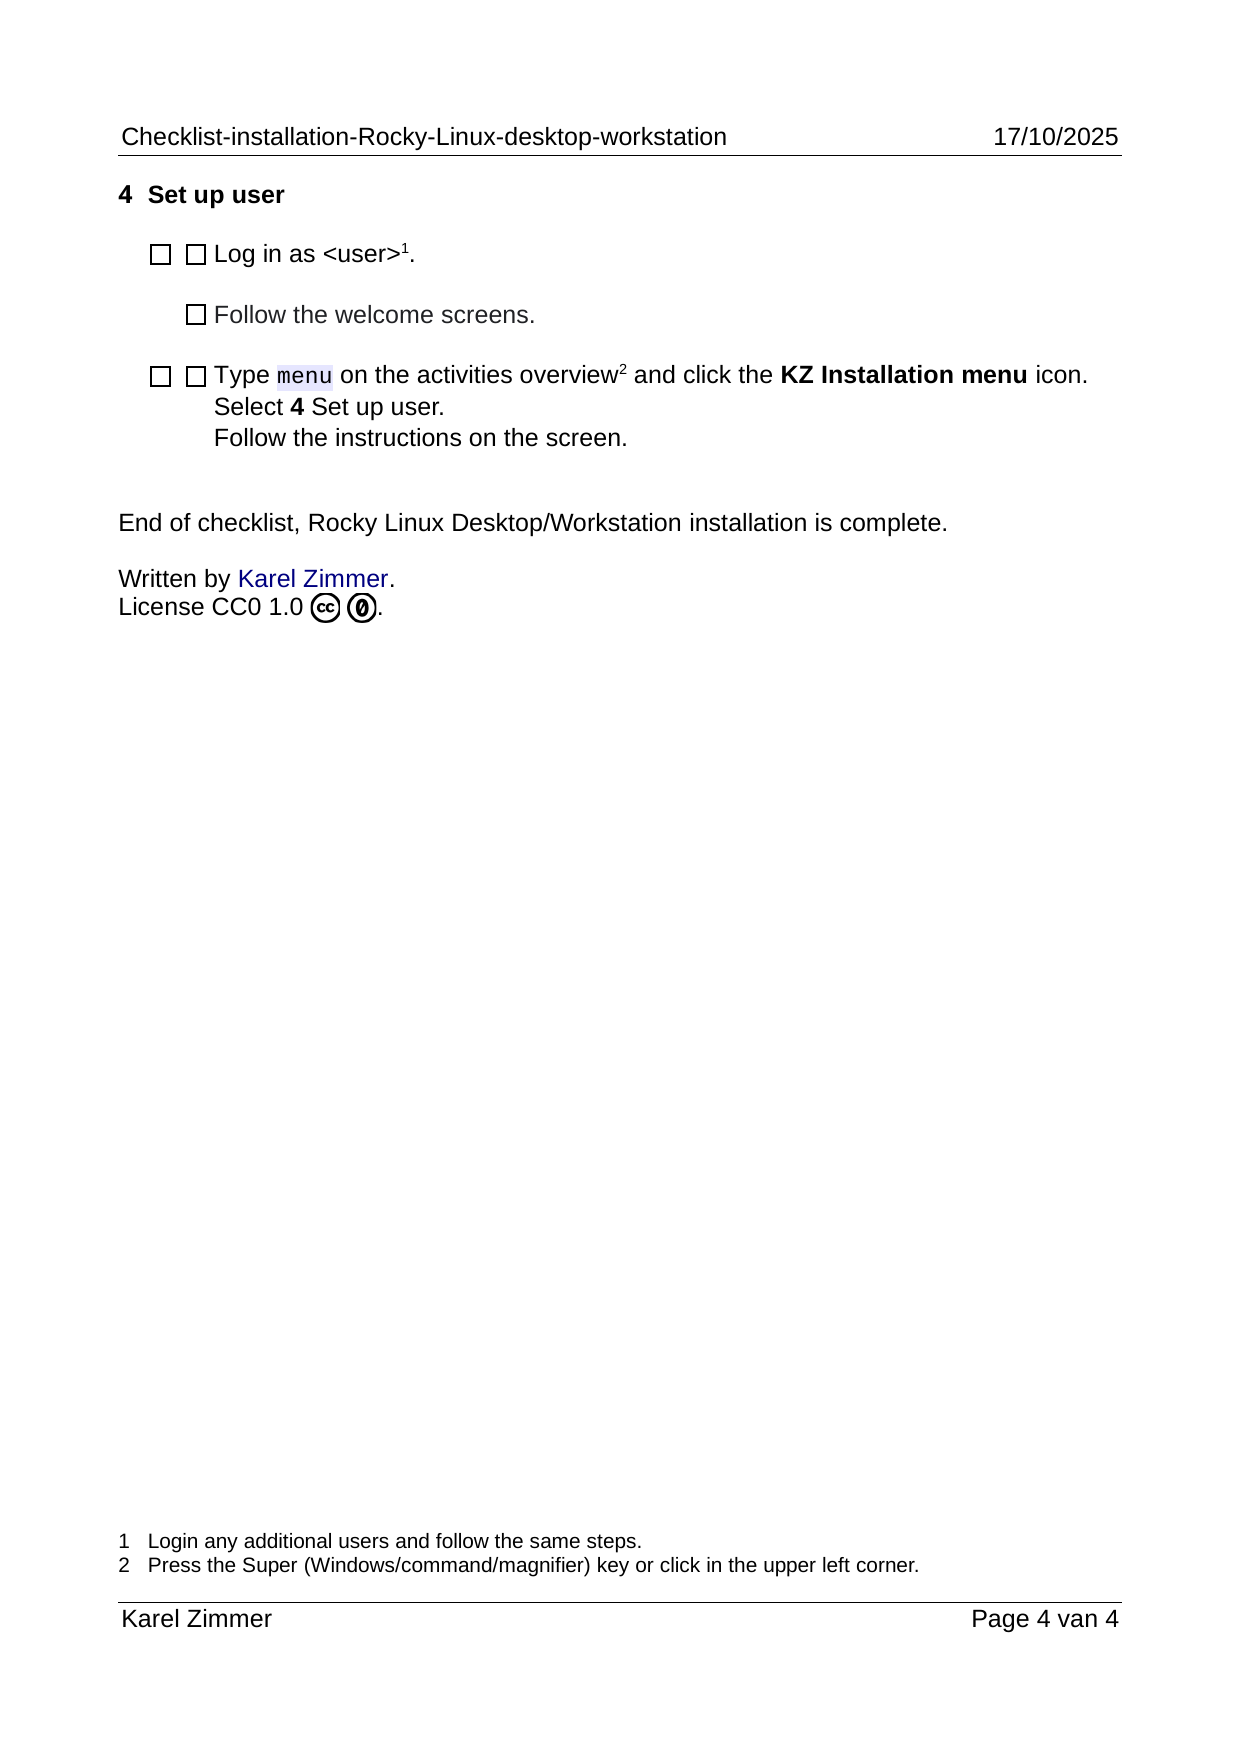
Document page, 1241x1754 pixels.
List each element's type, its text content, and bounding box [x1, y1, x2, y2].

list Set up user [118, 177, 1122, 211]
table_cell [142, 330, 177, 360]
table_cell [118, 269, 142, 300]
table_cell [118, 360, 142, 392]
table_header [177, 239, 213, 269]
table_cell [118, 423, 142, 453]
table_cell [177, 423, 213, 453]
table_cell [177, 330, 213, 360]
table_cell [177, 300, 213, 330]
table_cell [177, 269, 213, 300]
text Written by Karel Zimmer. [118, 565, 1122, 593]
table_cell Follow the instructions on the screen. [213, 423, 1122, 453]
table_cell [177, 392, 213, 422]
table_cell [142, 269, 177, 300]
picture [310, 593, 340, 623]
table_cell Type menu on the activities overview and click the KZ Installation menu icon. [213, 360, 1122, 392]
text License CC0 1.0 [118, 593, 310, 622]
text . [377, 593, 1122, 622]
picture [347, 593, 377, 623]
table_cell Follow the welcome screens. [213, 300, 1122, 330]
table_cell [118, 330, 142, 360]
table_cell [142, 360, 177, 392]
table_header Log in as <user>. [213, 239, 1122, 269]
table_cell [118, 392, 142, 422]
table_cell [213, 330, 1122, 360]
table_cell [177, 360, 213, 392]
text End of checklist, Rocky Linux Desktop/Workstation installation is complete. [118, 509, 1122, 537]
table_header [142, 239, 177, 269]
table_header [118, 239, 142, 269]
table_cell Select 4 Set up user. [213, 392, 1122, 422]
table_cell [142, 300, 177, 330]
table_cell [213, 269, 1122, 300]
table_cell [142, 423, 177, 453]
table_cell [142, 392, 177, 422]
table_cell [118, 300, 142, 330]
